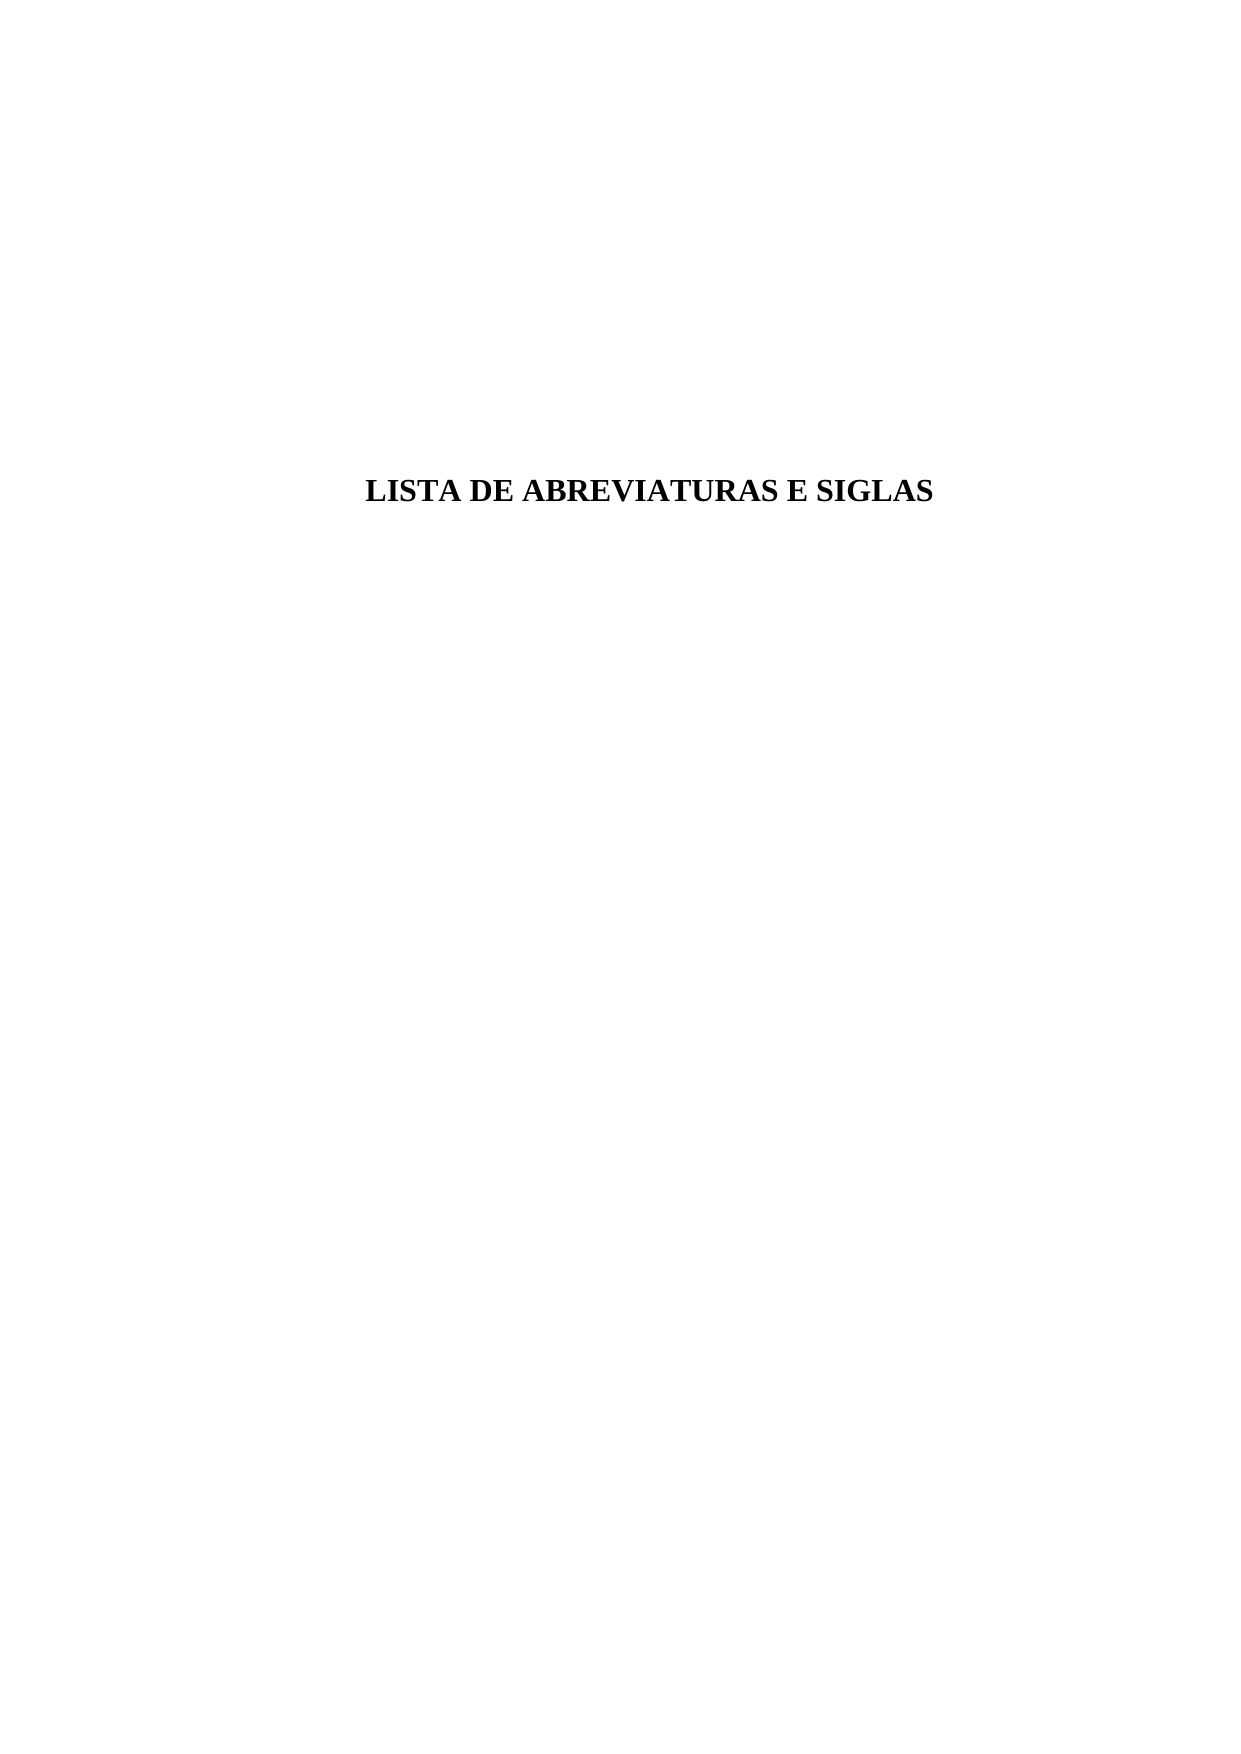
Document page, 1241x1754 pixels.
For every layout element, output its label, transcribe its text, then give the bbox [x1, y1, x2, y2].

subtitle Lista de abreviaturas e siglas [177, 472, 1122, 508]
